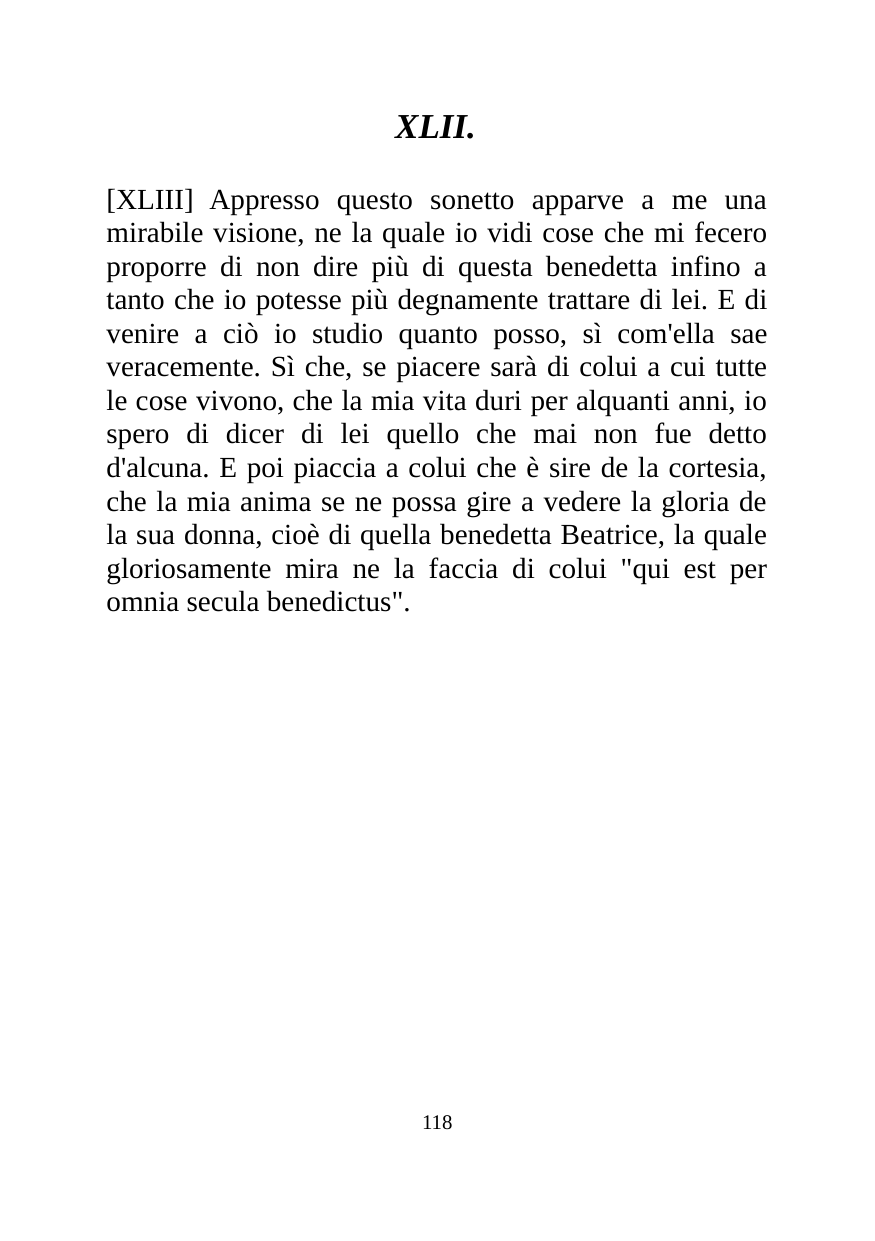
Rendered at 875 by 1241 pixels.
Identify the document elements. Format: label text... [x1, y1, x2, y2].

subtitle XLII. [106, 106, 768, 146]
text [XLIII] Appresso questo sonetto apparve a me una mirabile visione, ne la quale io vidi cose che mi fecero proporre di non dire più di questa benedetta infino a tanto che io potesse più degnamente trattare di lei. E di venire a ciò io studio quanto posso, sì com'ella sae veracemente. Sì che, se piacere sarà di colui a cui tutte le cose vivono, che la mia vita duri per alquanti anni, io spero di dicer di lei quello che mai non fue detto d'alcuna. E poi piaccia a colui che è sire de la cortesia, che la mia anima se ne possa gire a vedere la gloria de la sua donna, cioè di quella benedetta Beatrice, la quale gloriosamente mira ne la faccia di colui "qui est per omnia secula benedictus". [106, 182, 768, 618]
